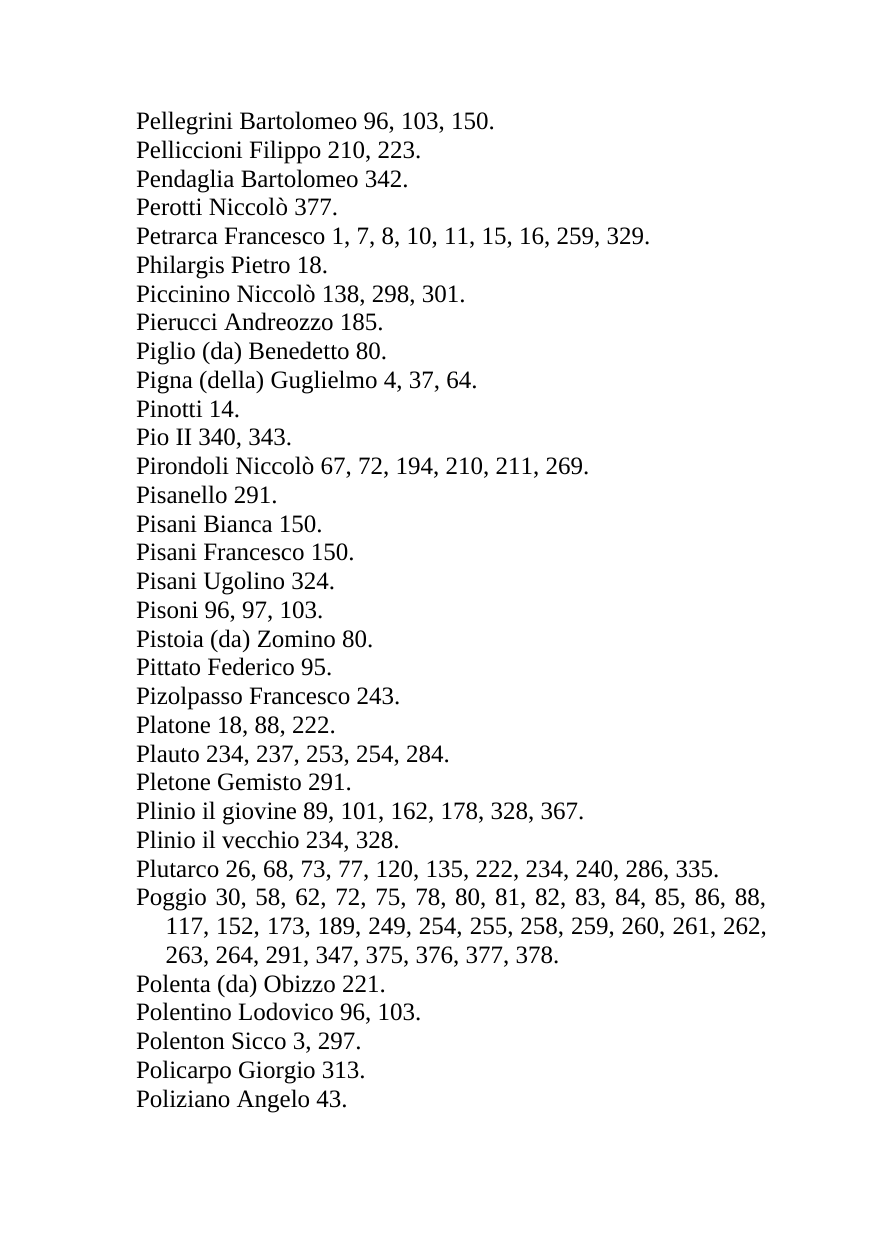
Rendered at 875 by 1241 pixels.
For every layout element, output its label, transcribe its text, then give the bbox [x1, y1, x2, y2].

text Policarpo Giorgio 313. [136, 1055, 768, 1084]
text Pinotti 14. [136, 394, 768, 422]
text Plutarco 26, 68, 73, 77, 120, 135, 222, 234, 240, 286, 335. [136, 854, 768, 882]
text Piglio (da) Benedetto 80. [136, 336, 768, 365]
text Poggio 30, 58, 62, 72, 75, 78, 80, 81, 82, 83, 84, 85, 86, 88, 117, 152, 173, 189, 249, 254, 255, 258, 259, 260, 261, 262, 263, 264, 291, 347, 375, 376, 377, 378. [136, 882, 768, 969]
text Perotti Niccolò 377. [136, 192, 768, 221]
text Pirondoli Niccolò 67, 72, 194, 210, 211, 269. [136, 451, 768, 480]
text Polenta (da) Obizzo 221. [136, 969, 768, 997]
text Pio II 340, 343. [136, 422, 768, 451]
text Petrarca Francesco 1, 7, 8, 10, 11, 15, 16, 259, 329. [136, 221, 768, 250]
text Polentino Lodovico 96, 103. [136, 997, 768, 1026]
text Plinio il vecchio 234, 328. [136, 825, 768, 854]
text Pigna (della) Guglielmo 4, 37, 64. [136, 365, 768, 394]
text Pistoia (da) Zomino 80. [136, 624, 768, 652]
text Philargis Pietro 18. [136, 250, 768, 279]
text Pisani Ugolino 324. [136, 566, 768, 595]
text Pletone Gemisto 291. [136, 767, 768, 796]
text Polenton Sicco 3, 297. [136, 1026, 768, 1055]
text Pelliccioni Filippo 210, 223. [136, 135, 768, 164]
text Pittato Federico 95. [136, 652, 768, 681]
text Pendaglia Bartolomeo 342. [136, 164, 768, 192]
text Pisani Francesco 150. [136, 537, 768, 566]
text Pisanello 291. [136, 480, 768, 509]
text Pizolpasso Francesco 243. [136, 681, 768, 710]
text Plinio il giovine 89, 101, 162, 178, 328, 367. [136, 796, 768, 825]
text Plauto 234, 237, 253, 254, 284. [136, 739, 768, 767]
text Pisani Bianca 150. [136, 509, 768, 537]
text Piccinino Niccolò 138, 298, 301. [136, 279, 768, 307]
text Platone 18, 88, 222. [136, 710, 768, 739]
text Pierucci Andreozzo 185. [136, 307, 768, 336]
text Pellegrini Bartolomeo 96, 103, 150. [136, 106, 768, 135]
text Pisoni 96, 97, 103. [136, 595, 768, 624]
text Poliziano Angelo 43. [136, 1084, 768, 1112]
